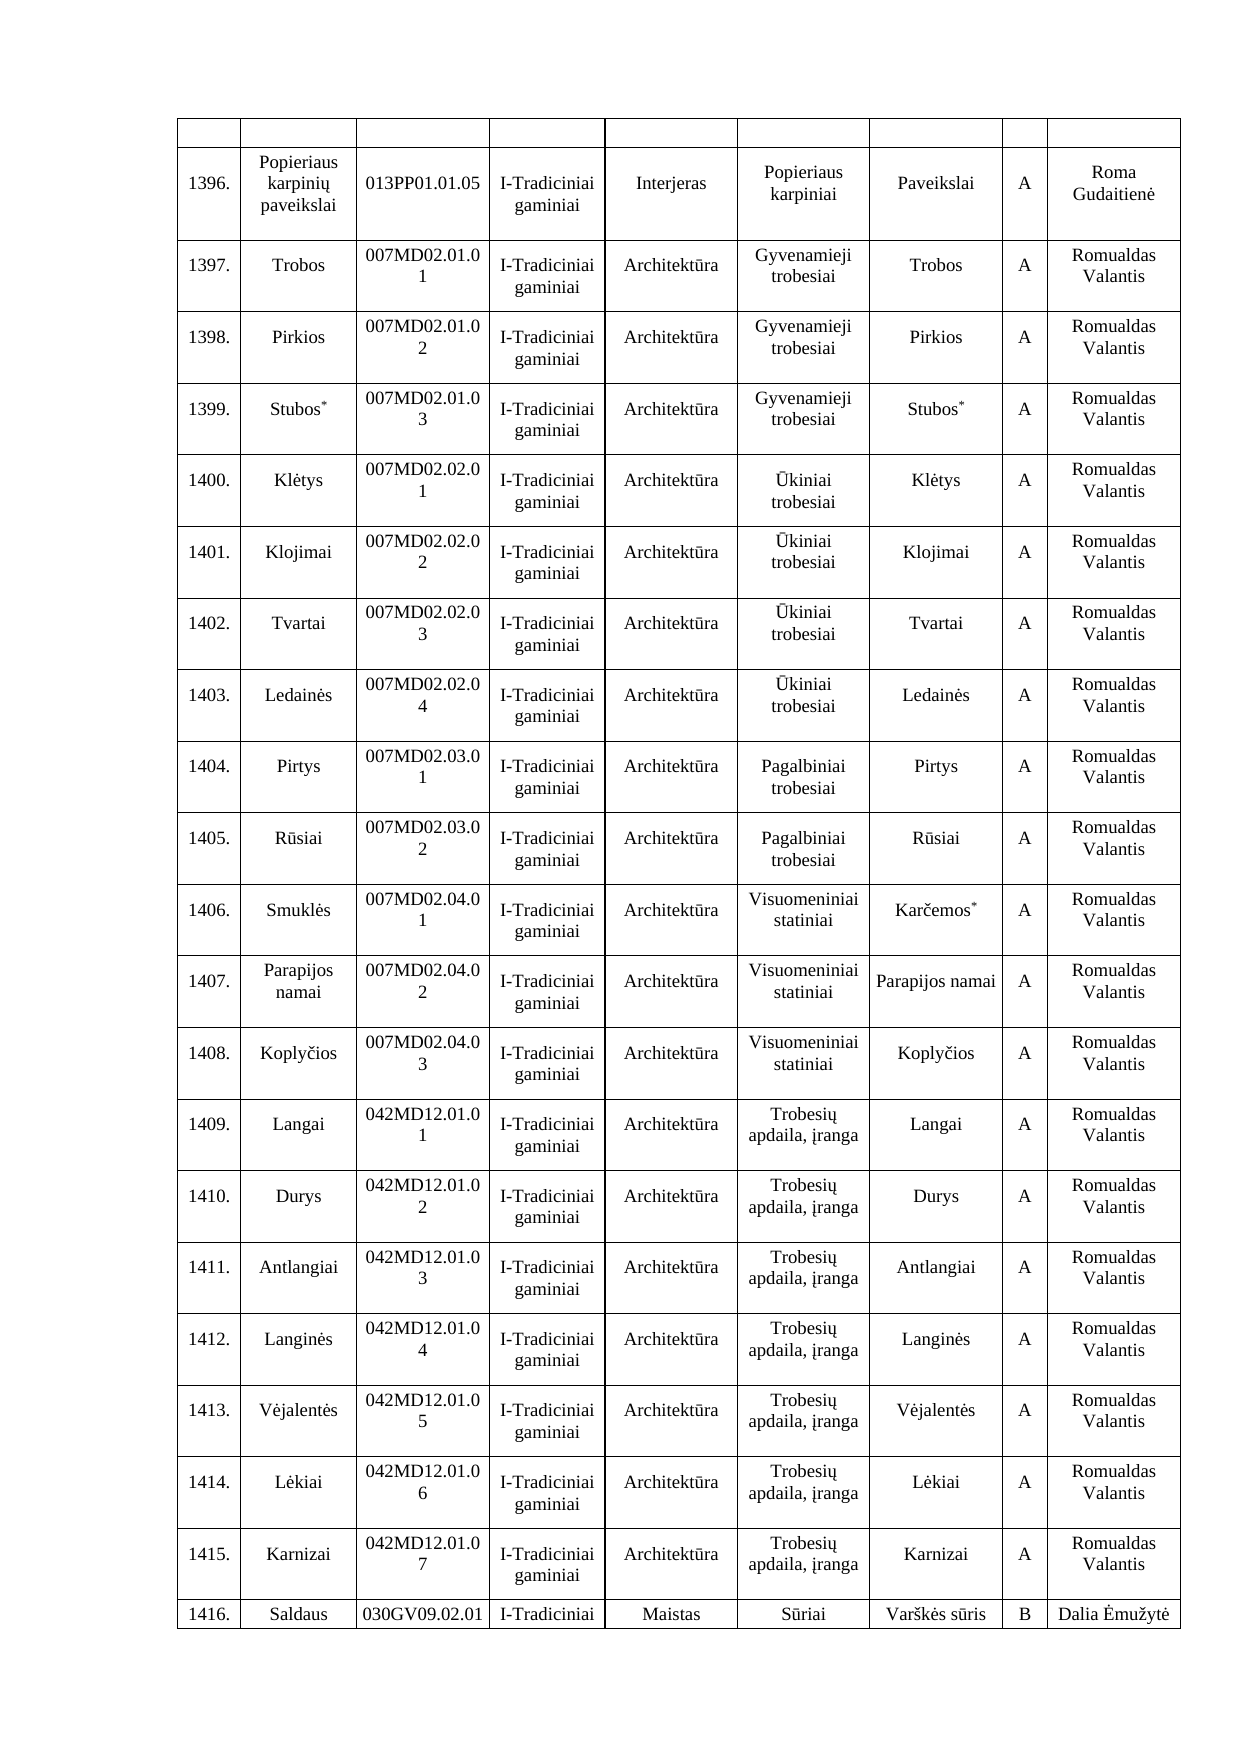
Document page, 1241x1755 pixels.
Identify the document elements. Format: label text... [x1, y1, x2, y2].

table_cell Lėkiai [241, 1457, 356, 1528]
table_cell A [1003, 1529, 1047, 1599]
table_cell Romualdas Valantis [1048, 455, 1180, 526]
table_cell 1411. [178, 1243, 240, 1313]
table_cell Romualdas Valantis [1048, 742, 1180, 812]
table_cell Romualdas Valantis [1048, 1171, 1180, 1242]
table_cell 1406. [178, 885, 240, 955]
table_cell Klėtys [870, 455, 1002, 526]
table_cell 042MD12.01.06 [357, 1457, 489, 1528]
table_cell Durys [241, 1171, 356, 1242]
table_cell I-Tradiciniai gaminiai [490, 670, 604, 741]
table_cell Stubos* [870, 384, 1002, 454]
table_cell Durys [870, 1171, 1002, 1242]
table_cell I-Tradiciniai gaminiai [490, 599, 604, 669]
table_cell Architektūra [606, 813, 737, 884]
table_cell Romualdas Valantis [1048, 1028, 1180, 1098]
table_cell Architektūra [606, 1386, 737, 1456]
table_cell Langinės [870, 1314, 1002, 1385]
table_cell Vėjalentės [241, 1386, 356, 1456]
table_cell Roma Gudaitienė [1048, 148, 1180, 240]
table_cell Trobesių apdaila, įranga [738, 1529, 869, 1599]
table_cell Architektūra [606, 1028, 737, 1098]
table_cell 007MD02.04.02 [357, 956, 489, 1027]
table_cell Karčemos* [870, 885, 1002, 955]
table_cell Tvartai [241, 599, 356, 669]
table_cell A [1003, 1457, 1047, 1528]
table_cell 1396. [178, 148, 240, 240]
table_cell Paveikslai [870, 148, 1002, 240]
table_cell A [1003, 527, 1047, 597]
table_cell 042MD12.01.02 [357, 1171, 489, 1242]
table_cell Langai [870, 1100, 1002, 1170]
table_cell Trobesių apdaila, įranga [738, 1314, 869, 1385]
table_cell B [1003, 1600, 1047, 1628]
table_cell Gyvenamieji trobesiai [738, 241, 869, 311]
table_cell 1409. [178, 1100, 240, 1170]
table_cell Karnizai [870, 1529, 1002, 1599]
table_cell Trobesių apdaila, įranga [738, 1100, 869, 1170]
table_cell Antlangiai [870, 1243, 1002, 1313]
table_cell Sūriai [738, 1600, 869, 1628]
table_cell 1398. [178, 312, 240, 383]
table_cell 1413. [178, 1386, 240, 1456]
table_cell 013PP01.01.05 [357, 148, 489, 240]
table_cell Romualdas Valantis [1048, 956, 1180, 1027]
table_cell 030GV09.02.01 [357, 1600, 489, 1628]
table_cell Trobesių apdaila, įranga [738, 1386, 869, 1456]
table_cell Popieriaus karpiniai [738, 148, 869, 240]
table_cell [606, 119, 737, 147]
table_cell I-Tradiciniai gaminiai [490, 384, 604, 454]
table_cell 042MD12.01.07 [357, 1529, 489, 1599]
table_cell Visuomeniniai statiniai [738, 885, 869, 955]
table_cell Romualdas Valantis [1048, 1386, 1180, 1456]
table_cell [1003, 119, 1047, 147]
table_cell A [1003, 670, 1047, 741]
table_cell 007MD02.02.02 [357, 527, 489, 597]
table_cell Gyvenamieji trobesiai [738, 312, 869, 383]
table_cell A [1003, 1171, 1047, 1242]
table_cell 007MD02.01.01 [357, 241, 489, 311]
table_cell Pagalbiniai trobesiai [738, 813, 869, 884]
table_cell Visuomeniniai statiniai [738, 956, 869, 1027]
table_cell A [1003, 1386, 1047, 1456]
table_cell Klojimai [241, 527, 356, 597]
table_cell Architektūra [606, 885, 737, 955]
table_cell Pirtys [241, 742, 356, 812]
table_cell 1402. [178, 599, 240, 669]
table_cell 1414. [178, 1457, 240, 1528]
table_cell 1404. [178, 742, 240, 812]
table_cell Architektūra [606, 1100, 737, 1170]
table_cell A [1003, 148, 1047, 240]
table_cell Lėkiai [870, 1457, 1002, 1528]
table_cell Rūsiai [241, 813, 356, 884]
table_cell 1401. [178, 527, 240, 597]
table_cell I-Tradiciniai gaminiai [490, 1243, 604, 1313]
table_cell 007MD02.01.02 [357, 312, 489, 383]
table_cell Architektūra [606, 742, 737, 812]
table_cell 007MD02.01.03 [357, 384, 489, 454]
table_cell Architektūra [606, 527, 737, 597]
table_cell A [1003, 384, 1047, 454]
table_cell Romualdas Valantis [1048, 1243, 1180, 1313]
table_cell [357, 119, 489, 147]
table_cell Architektūra [606, 312, 737, 383]
table_cell 042MD12.01.01 [357, 1100, 489, 1170]
table_cell A [1003, 742, 1047, 812]
table_cell Pirtys [870, 742, 1002, 812]
table_cell 1405. [178, 813, 240, 884]
table_cell 042MD12.01.04 [357, 1314, 489, 1385]
table_cell I-Tradiciniai [490, 1600, 604, 1628]
table_cell Karnizai [241, 1529, 356, 1599]
table_cell Architektūra [606, 241, 737, 311]
table_cell 1416. [178, 1600, 240, 1628]
table_cell Architektūra [606, 599, 737, 669]
table_cell Romualdas Valantis [1048, 885, 1180, 955]
table_cell Trobesių apdaila, įranga [738, 1457, 869, 1528]
table_cell Romualdas Valantis [1048, 312, 1180, 383]
table_cell Romualdas Valantis [1048, 1457, 1180, 1528]
table_cell Romualdas Valantis [1048, 1100, 1180, 1170]
table_cell Klojimai [870, 527, 1002, 597]
table_cell A [1003, 599, 1047, 669]
table_cell A [1003, 1100, 1047, 1170]
table_cell [1048, 119, 1180, 147]
table_cell Rūsiai [870, 813, 1002, 884]
table_cell 007MD02.02.03 [357, 599, 489, 669]
table_cell 1408. [178, 1028, 240, 1098]
table_cell 007MD02.03.02 [357, 813, 489, 884]
table_cell A [1003, 1243, 1047, 1313]
table_cell Romualdas Valantis [1048, 813, 1180, 884]
table_cell Romualdas Valantis [1048, 1529, 1180, 1599]
table_cell [178, 119, 240, 147]
table_cell Romualdas Valantis [1048, 670, 1180, 741]
table_cell Ledainės [870, 670, 1002, 741]
table_cell [490, 119, 604, 147]
table_cell Visuomeniniai statiniai [738, 1028, 869, 1098]
table_cell A [1003, 813, 1047, 884]
table_cell Romualdas Valantis [1048, 527, 1180, 597]
table_cell 007MD02.02.01 [357, 455, 489, 526]
table_cell A [1003, 956, 1047, 1027]
table_cell Ūkiniai trobesiai [738, 599, 869, 669]
table_cell A [1003, 1314, 1047, 1385]
table_cell I-Tradiciniai gaminiai [490, 148, 604, 240]
table_cell Koplyčios [870, 1028, 1002, 1098]
table_cell A [1003, 455, 1047, 526]
table_cell 007MD02.04.03 [357, 1028, 489, 1098]
table_cell Antlangiai [241, 1243, 356, 1313]
table_cell Romualdas Valantis [1048, 1314, 1180, 1385]
table_cell 1415. [178, 1529, 240, 1599]
table_cell Architektūra [606, 1314, 737, 1385]
table_cell Trobos [870, 241, 1002, 311]
table_cell A [1003, 312, 1047, 383]
table_cell A [1003, 1028, 1047, 1098]
table_cell 007MD02.02.04 [357, 670, 489, 741]
table_cell [870, 119, 1002, 147]
table_cell I-Tradiciniai gaminiai [490, 1171, 604, 1242]
table_cell Trobesių apdaila, įranga [738, 1243, 869, 1313]
table_cell I-Tradiciniai gaminiai [490, 241, 604, 311]
table_cell 007MD02.04.01 [357, 885, 489, 955]
table_cell Smuklės [241, 885, 356, 955]
table_cell Architektūra [606, 956, 737, 1027]
table_cell 1403. [178, 670, 240, 741]
table_cell I-Tradiciniai gaminiai [490, 455, 604, 526]
table_cell Ūkiniai trobesiai [738, 527, 869, 597]
table_cell 1399. [178, 384, 240, 454]
table_cell Architektūra [606, 1529, 737, 1599]
table_cell Parapijos namai [241, 956, 356, 1027]
table_cell I-Tradiciniai gaminiai [490, 742, 604, 812]
table_cell Langai [241, 1100, 356, 1170]
table_cell A [1003, 885, 1047, 955]
table_cell Maistas [606, 1600, 737, 1628]
table_cell Ūkiniai trobesiai [738, 455, 869, 526]
table_cell Langinės [241, 1314, 356, 1385]
table_cell Trobos [241, 241, 356, 311]
table_cell 042MD12.01.05 [357, 1386, 489, 1456]
table_cell Interjeras [606, 148, 737, 240]
table_cell Parapijos namai [870, 956, 1002, 1027]
table_cell Architektūra [606, 384, 737, 454]
table_cell I-Tradiciniai gaminiai [490, 1386, 604, 1456]
table_cell Stubos* [241, 384, 356, 454]
table_cell Romualdas Valantis [1048, 599, 1180, 669]
table_cell Gyvenamieji trobesiai [738, 384, 869, 454]
table_cell Architektūra [606, 1171, 737, 1242]
table_cell I-Tradiciniai gaminiai [490, 885, 604, 955]
table_cell I-Tradiciniai gaminiai [490, 1028, 604, 1098]
table_cell [241, 119, 356, 147]
table_cell Architektūra [606, 1243, 737, 1313]
table_cell I-Tradiciniai gaminiai [490, 813, 604, 884]
table_cell Ledainės [241, 670, 356, 741]
table_cell Romualdas Valantis [1048, 241, 1180, 311]
table_cell I-Tradiciniai gaminiai [490, 956, 604, 1027]
table_cell Vėjalentės [870, 1386, 1002, 1456]
table_cell Saldaus [241, 1600, 356, 1628]
table_cell Varškės sūris [870, 1600, 1002, 1628]
table_cell Pirkios [870, 312, 1002, 383]
table_cell Popieriaus karpinių paveikslai [241, 148, 356, 240]
table_cell 042MD12.01.03 [357, 1243, 489, 1313]
table_cell Architektūra [606, 1457, 737, 1528]
table_cell Koplyčios [241, 1028, 356, 1098]
table_cell I-Tradiciniai gaminiai [490, 312, 604, 383]
table_cell 1410. [178, 1171, 240, 1242]
table_cell Pirkios [241, 312, 356, 383]
table_cell I-Tradiciniai gaminiai [490, 1529, 604, 1599]
table_cell Pagalbiniai trobesiai [738, 742, 869, 812]
table_cell I-Tradiciniai gaminiai [490, 1314, 604, 1385]
table_cell 1397. [178, 241, 240, 311]
table_cell 1412. [178, 1314, 240, 1385]
table_cell Trobesių apdaila, įranga [738, 1171, 869, 1242]
table_cell A [1003, 241, 1047, 311]
table_cell Romualdas Valantis [1048, 384, 1180, 454]
table_cell Ūkiniai trobesiai [738, 670, 869, 741]
table_cell Dalia Ėmužytė [1048, 1600, 1180, 1628]
table_cell I-Tradiciniai gaminiai [490, 527, 604, 597]
table_cell Tvartai [870, 599, 1002, 669]
table_cell 007MD02.03.01 [357, 742, 489, 812]
table_cell I-Tradiciniai gaminiai [490, 1100, 604, 1170]
table_cell [738, 119, 869, 147]
table_cell I-Tradiciniai gaminiai [490, 1457, 604, 1528]
table_cell Architektūra [606, 670, 737, 741]
table_cell Architektūra [606, 455, 737, 526]
table_cell 1407. [178, 956, 240, 1027]
table_cell 1400. [178, 455, 240, 526]
table_cell Klėtys [241, 455, 356, 526]
